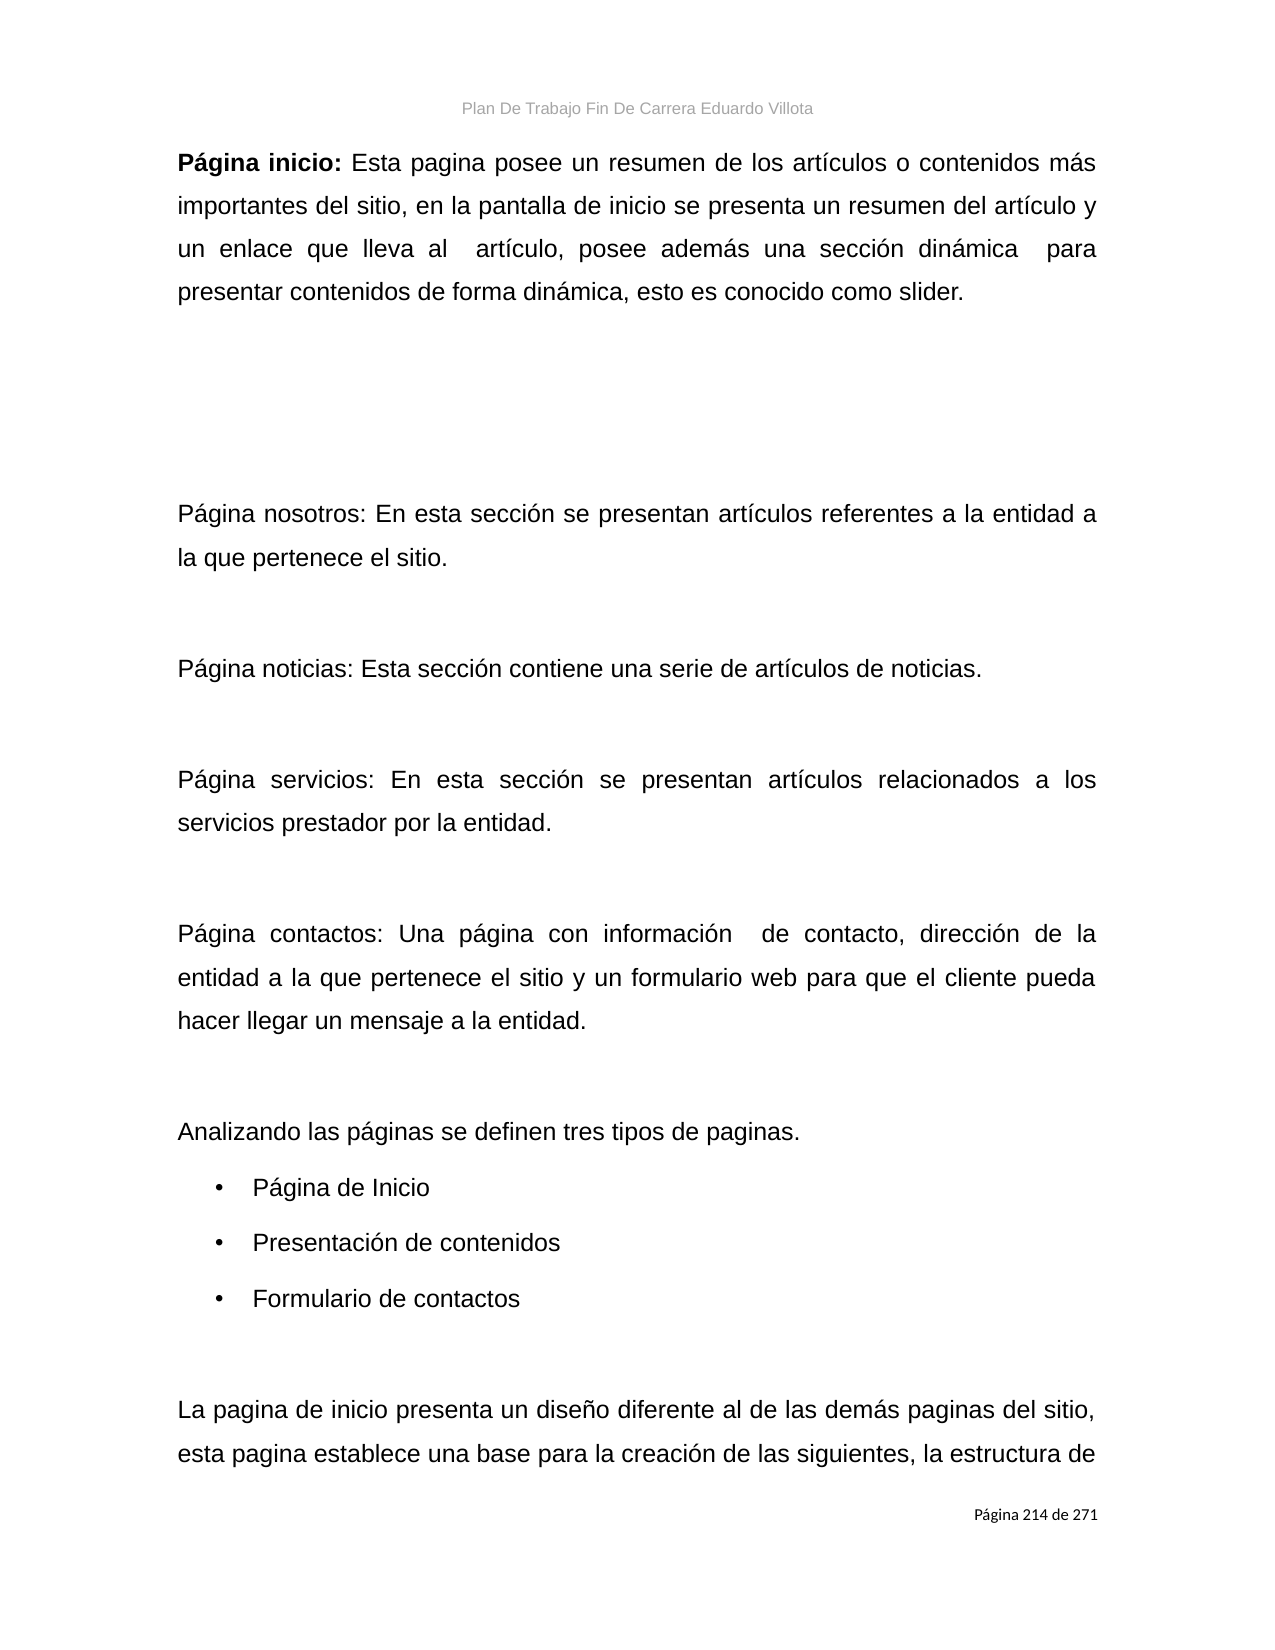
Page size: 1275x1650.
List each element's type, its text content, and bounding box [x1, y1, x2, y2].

list Formulario de contactos [215, 1284, 1098, 1313]
text Página contactos: Una página con información de contacto, dirección de la entidad a la que pertenece el sitio y un formulario web para que el cliente pueda hacer llegar un mensaje a la entidad. [177, 919, 1098, 1034]
text Página servicios: En esta sección se presentan artículos relacionados a los servicios prestador por la entidad. [177, 765, 1098, 837]
text Página nosotros: En esta sección se presentan artículos referentes a la entidad a la que pertenece el sitio. [177, 499, 1098, 571]
text La pagina de inicio presenta un diseño diferente al de las demás paginas del sitio, esta pagina establece una base para la creación de las siguientes, la estructura de [177, 1395, 1098, 1467]
text Página noticias: Esta sección contiene una serie de artículos de noticias. [177, 654, 1098, 683]
list Presentación de contenidos [215, 1228, 1098, 1257]
text Analizando las páginas se definen tres tipos de paginas. [177, 1117, 1098, 1146]
list Página de Inicio [215, 1173, 1098, 1201]
text Página inicio: Esta pagina posee un resumen de los artículos o contenidos más importantes del sitio, en la pantalla de inicio se presenta un resumen del artículo y un enlace que lleva al artículo, posee además una sección dinámica para presentar contenidos de forma dinámica, esto es conocido como slider. [177, 148, 1098, 306]
